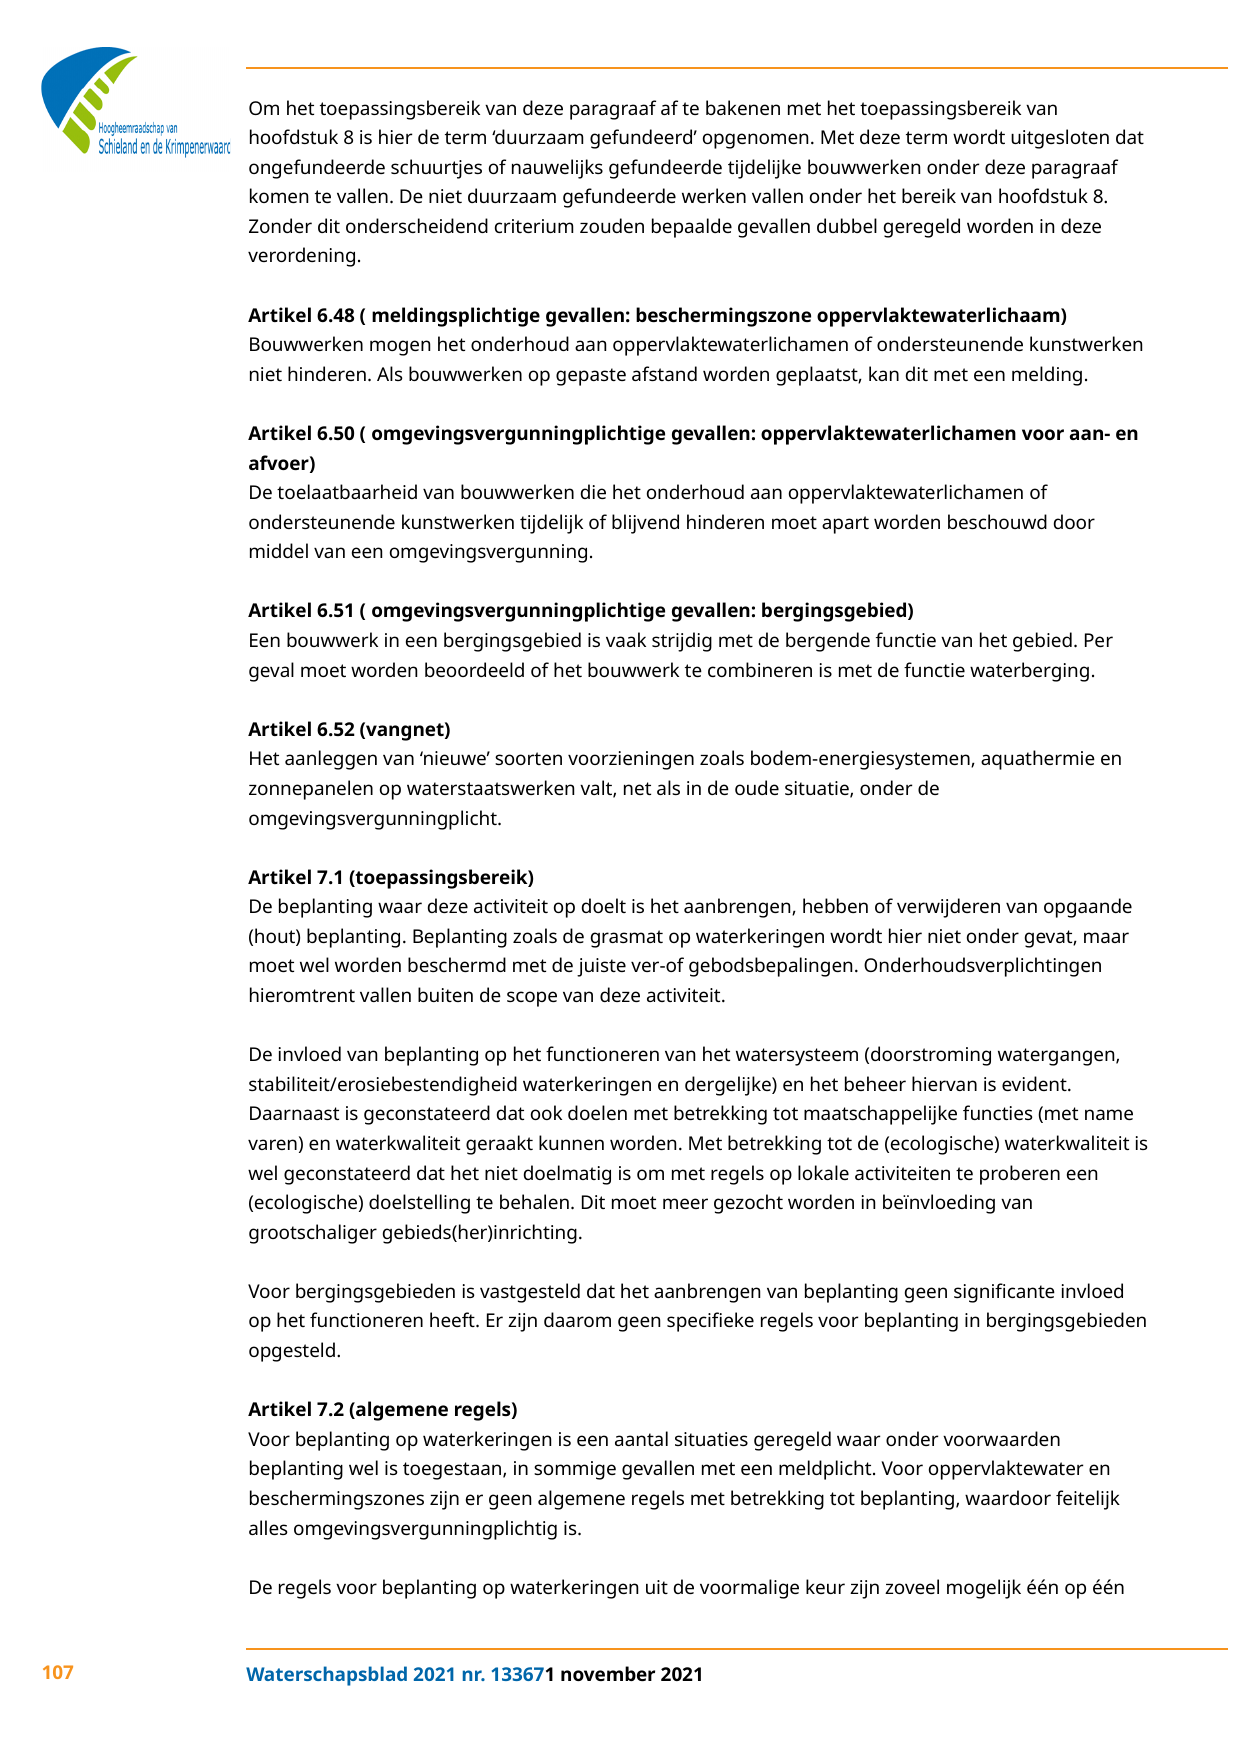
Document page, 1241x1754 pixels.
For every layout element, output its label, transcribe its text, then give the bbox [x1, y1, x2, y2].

text Voor beplanting op waterkeringen is een aantal situaties geregeld waar onder voorwaarden beplanting wel is toegestaan, in sommige gevallen met een meldplicht. Voor oppervlaktewater en beschermingszones zijn er geen algemene regels met betrekking tot beplanting, waardoor feitelijk alles omgevingsvergunningplichtig is. [248, 1426, 1152, 1541]
text Een bouwwerk in een bergingsgebied is vaak strijdig met de bergende functie van het gebied. Per geval moet worden beoordeeld of het bouwwerk te combineren is met de functie waterberging. [248, 627, 1152, 683]
text Artikel 7.2 (algemene regels) [248, 1396, 1152, 1422]
text Artikel 6.51 ( omgevingsvergunningplichtige gevallen: bergingsgebied) [248, 598, 1152, 623]
text Voor bergingsgebieden is vastgesteld dat het aanbrengen van beplanting geen significante invloed op het functioneren heeft. Er zijn daarom geen specifieke regels voor beplanting in bergingsgebieden opgesteld. [248, 1278, 1152, 1363]
text Artikel 7.1 (toepassingsbereik) [248, 864, 1152, 890]
text Het aanleggen van ‘nieuwe’ soorten voorzieningen zoals bodem-energiesystemen, aquathermie en zonnepanelen op waterstaatswerken valt, net als in de oude situatie, onder de omgevingsvergunningplicht. [248, 746, 1152, 831]
text Artikel 6.50 ( omgevingsvergunningplichtige gevallen: oppervlaktewaterlichamen voor aan- en afvoer) [248, 420, 1152, 476]
picture [41, 47, 231, 172]
text Artikel 6.48 ( meldingsplichtige gevallen: beschermingszone oppervlaktewaterlichaam) [248, 302, 1152, 328]
text Bouwwerken mogen het onderhoud aan oppervlaktewaterlichamen of ondersteunende kunstwerken niet hinderen. Als bouwwerken op gepaste afstand worden geplaatst, kan dit met een melding. [248, 331, 1152, 387]
text De toelaatbaarheid van bouwwerken die het onderhoud aan oppervlaktewaterlichamen of ondersteunende kunstwerken tijdelijk of blijvend hinderen moet apart worden beschouwd door middel van een omgevingsvergunning. [248, 479, 1152, 564]
text Om het toepassingsbereik van deze paragraaf af te bakenen met het toepassingsbereik van hoofdstuk 8 is hier de term ‘duurzaam gefundeerd’ opgenomen. Met deze term wordt uitgesloten dat ongefundeerde schuurtjes of nauwelijks gefundeerde tijdelijke bouwwerken onder deze paragraaf komen te vallen. De niet duurzaam gefundeerde werken vallen onder het bereik van hoofdstuk 8. Zonder dit onderscheidend criterium zouden bepaalde gevallen dubbel geregeld worden in deze verordening. [248, 95, 1152, 268]
text De regels voor beplanting op waterkeringen uit de voormalige keur zijn zoveel mogelijk één op één [248, 1574, 1152, 1600]
text De beplanting waar deze activiteit op doelt is het aanbrengen, hebben of verwijderen van opgaande (hout) beplanting. Beplanting zoals de grasmat op waterkeringen wordt hier niet onder gevat, maar moet wel worden beschermd met de juiste ver-of gebodsbepalingen. Onderhoudsverplichtingen hieromtrent vallen buiten de scope van deze activiteit. [248, 893, 1152, 1008]
text Artikel 6.52 (vangnet) [248, 716, 1152, 742]
text De invloed van beplanting op het functioneren van het watersysteem (doorstroming watergangen, stabiliteit/erosiebestendigheid waterkeringen en dergelijke) en het beheer hiervan is evident. Daarnaast is geconstateerd dat ook doelen met betrekking tot maatschappelijke functies (met name varen) en waterkwaliteit geraakt kunnen worden. Met betrekking tot de (ecologische) waterkwaliteit is wel geconstateerd dat het niet doelmatig is om met regels op lokale activiteiten te proberen een (ecologische) doelstelling te behalen. Dit moet meer gezocht worden in beïnvloeding van grootschaliger gebieds(her)inrichting. [248, 1041, 1152, 1245]
